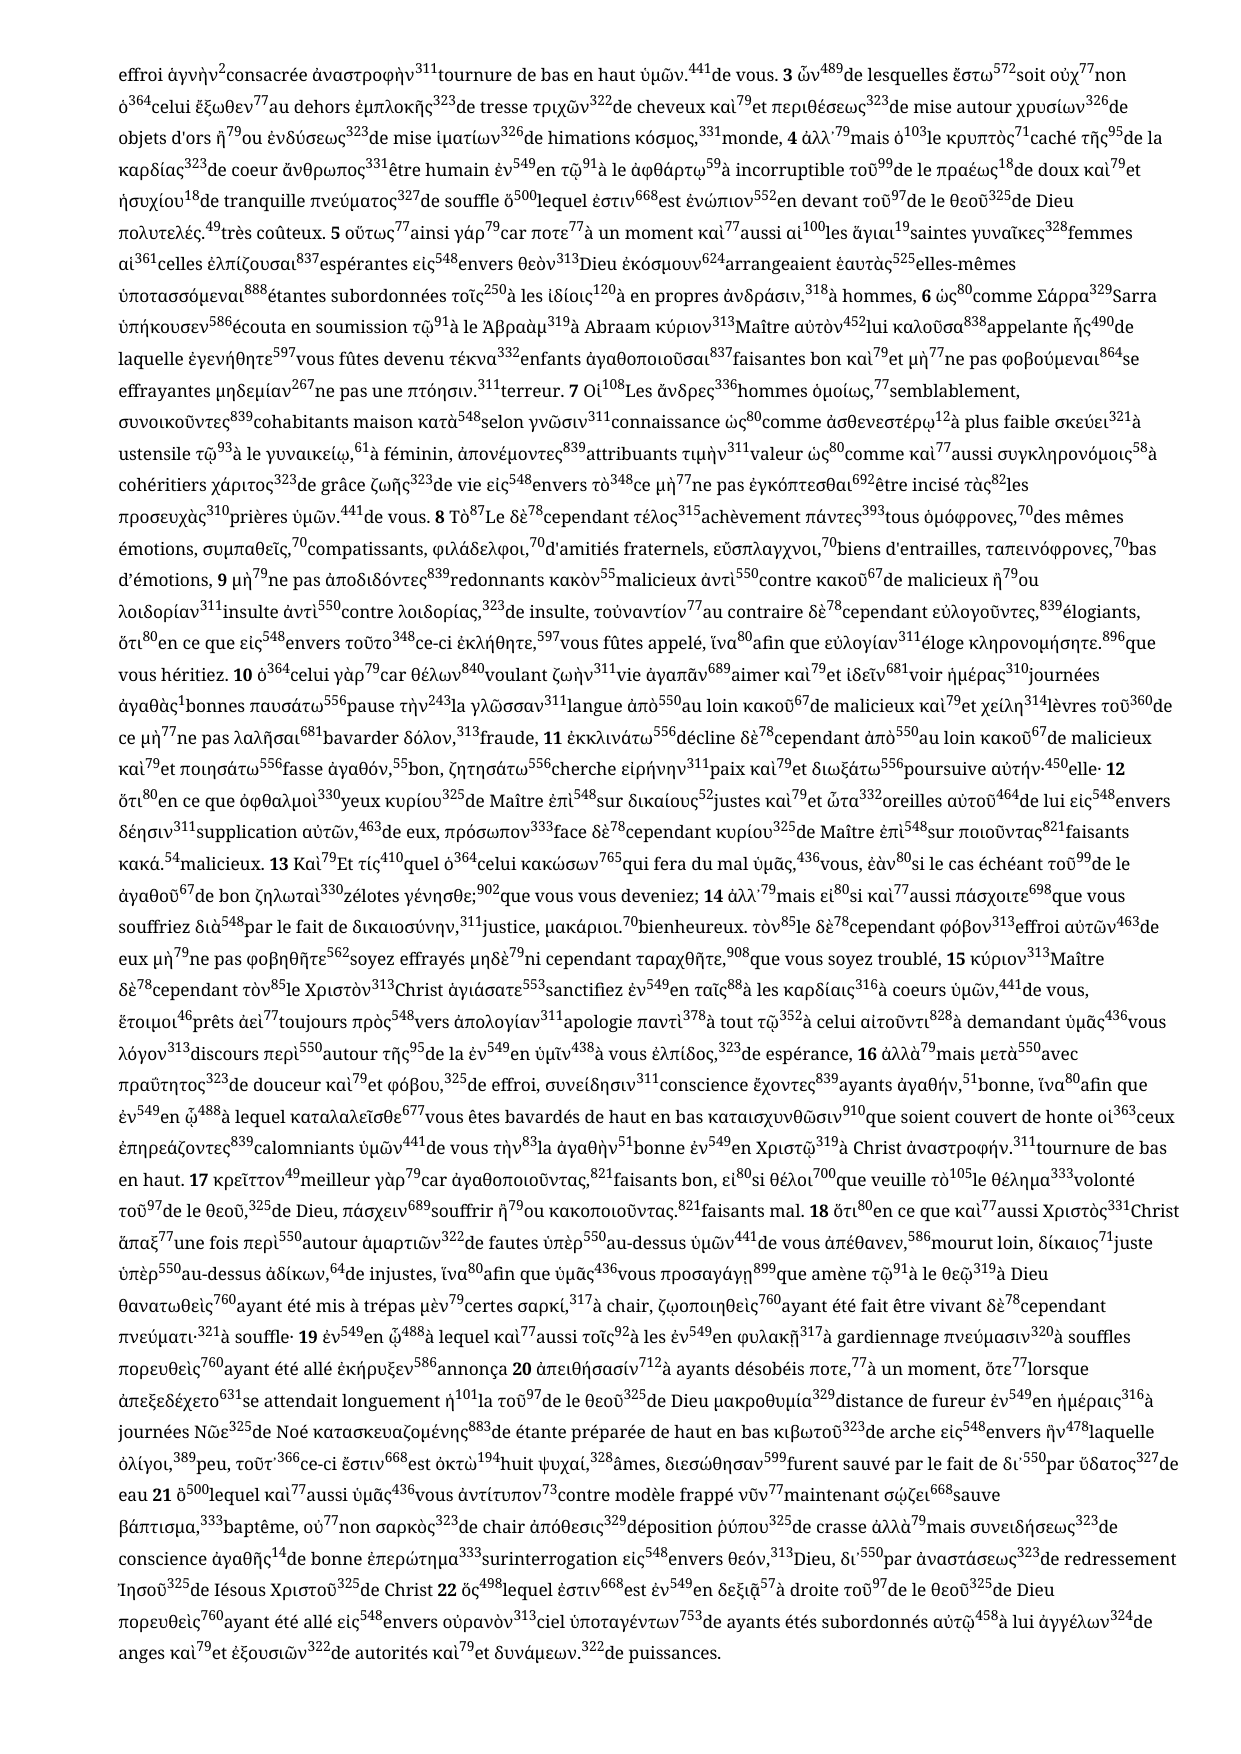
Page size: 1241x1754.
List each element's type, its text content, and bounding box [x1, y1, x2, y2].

text 1 Ὁμοίως77Semblablement αἱ106les γυναῖκες,334femmes, ὑποτασσόμεναι888étantes subordonnées τοῖς250à les ἰδίοις120à en propres ἀνδράσιν,318à hommes, ἵνα80afin que καὶ77aussi εἴ80si τινες389des quelconques ἀπειθοῦσιν667désobéissent τῷ91à le λόγῳ,319à discours, διὰ550par τῆς95de la τῶν254de les γυναικῶν322de femmes ἀναστροφῆς323de tournure de bas en haut ἄνευ552sans λόγου325de discours κερδηθήσονται618seront gagné 2 ἐποπτεύσαντες720ayants surveillés τὴν83la ἐν549en φόβῳ319à effroi ἁγνὴν2consacrée ἀναστροφὴν311tournure de bas en haut ὑμῶν.441de vous. 3 ὧν489de lesquelles ἔστω572soit οὐχ77non ὁ364celui ἔξωθεν77au dehors ἐμπλοκῆς323de tresse τριχῶν322de cheveux καὶ79et περιθέσεως323de mise autour χρυσίων326de objets d'ors ἢ79ou ἐνδύσεως323de mise ἱματίων326de himations κόσμος,331monde, 4 ἀλλ᾽79mais ὁ103le κρυπτὸς71caché τῆς95de la καρδίας323de coeur ἄνθρωπος331être humain ἐν549en τῷ91à le ἀφθάρτῳ59à incorruptible τοῦ99de le πραέως18de doux καὶ79et ἡσυχίου18de tranquille πνεύματος327de souffle ὅ500lequel ἐστιν668est ἐνώπιον552en devant τοῦ97de le θεοῦ325de Dieu πολυτελές.49très coûteux. 5 οὕτως77ainsi γάρ79car ποτε77à un moment καὶ77aussi αἱ100les ἅγιαι19saintes γυναῖκες328femmes αἱ361celles ἐλπίζουσαι837espérantes εἰς548envers θεὸν313Dieu ἐκόσμουν624arrangeaient ἑαυτὰς525elles-mêmes ὑποτασσόμεναι888étantes subordonnées τοῖς250à les ἰδίοις120à en propres ἀνδράσιν,318à hommes, 6 ὡς80comme Σάρρα329Sarra ὑπήκουσεν586écouta en soumission τῷ91à le Ἀβραὰμ319à Abraam κύριον313Maître αὐτὸν452lui καλοῦσα838appelante ἧς490de laquelle ἐγενήθητε597vous fûtes devenu τέκνα332enfants ἀγαθοποιοῦσαι837faisantes bon καὶ79et μὴ77ne pas φοβούμεναι864se effrayantes μηδεμίαν267ne pas une πτόησιν.311terreur. 7 Οἱ108Les ἄνδρες336hommes ὁμοίως,77semblablement, συνοικοῦντες839cohabitants maison κατὰ548selon γνῶσιν311connaissance ὡς80comme ἀσθενεστέρῳ12à plus faible σκεύει321à ustensile τῷ93à le γυναικείῳ,61à féminin, ἀπονέμοντες839attribuants τιμὴν311valeur ὡς80comme καὶ77aussi συγκληρονόμοις58à cohéritiers χάριτος323de grâce ζωῆς323de vie εἰς548envers τὸ348ce μὴ77ne pas ἐγκόπτεσθαι692être incisé τὰς82les προσευχὰς310prières ὑμῶν.441de vous. 8 Τὸ87Le δὲ78cependant τέλος315achèvement πάντες393tous ὁμόφρονες,70des mêmes émotions, συμπαθεῖς,70compatissants, φιλάδελφοι,70d'amitiés fraternels, εὔσπλαγχνοι,70biens d'entrailles, ταπεινόφρονες,70bas d’émotions, 9 μὴ79ne pas ἀποδιδόντες839redonnants κακὸν55malicieux ἀντὶ550contre κακοῦ67de malicieux ἢ79ou λοιδορίαν311insulte ἀντὶ550contre λοιδορίας,323de insulte, τοὐναντίον77au contraire δὲ78cependant εὐλογοῦντες,839élogiants, ὅτι80en ce que εἰς548envers τοῦτο348ce-ci ἐκλήθητε,597vous fûtes appelé, ἵνα80afin que εὐλογίαν311éloge κληρονομήσητε.896que vous héritiez. 10 ὁ364celui γὰρ79car θέλων840voulant ζωὴν311vie ἀγαπᾶν689aimer καὶ79et ἰδεῖν681voir ἡμέρας310journées ἀγαθὰς1bonnes παυσάτω556pause τὴν243la γλῶσσαν311langue ἀπὸ550au loin κακοῦ67de malicieux καὶ79et χείλη314lèvres τοῦ360de ce μὴ77ne pas λαλῆσαι681bavarder δόλον,313fraude, 11 ἐκκλινάτω556décline δὲ78cependant ἀπὸ550au loin κακοῦ67de malicieux καὶ79et ποιησάτω556fasse ἀγαθόν,55bon, ζητησάτω556cherche εἰρήνην311paix καὶ79et διωξάτω556poursuive αὐτήν·450elle· 12 ὅτι80en ce que ὀφθαλμοὶ330yeux κυρίου325de Maître ἐπὶ548sur δικαίους52justes καὶ79et ὦτα332oreilles αὐτοῦ464de lui εἰς548envers δέησιν311supplication αὐτῶν,463de eux, πρόσωπον333face δὲ78cependant κυρίου325de Maître ἐπὶ548sur ποιοῦντας821faisants κακά.54malicieux. 13 Καὶ79Et τίς410quel ὁ364celui κακώσων765qui fera du mal ὑμᾶς,436vous, ἐὰν80si le cas échéant τοῦ99de le ἀγαθοῦ67de bon ζηλωταὶ330zélotes γένησθε;902que vous vous deveniez; 14 ἀλλ᾽79mais εἰ80si καὶ77aussi πάσχοιτε698que vous souffriez διὰ548par le fait de δικαιοσύνην,311justice, μακάριοι.70bienheureux. τὸν85le δὲ78cependant φόβον313effroi αὐτῶν463de eux μὴ79ne pas φοβηθῆτε562soyez effrayés μηδὲ79ni cependant ταραχθῆτε,908que vous soyez troublé, 15 κύριον313Maître δὲ78cependant τὸν85le Χριστὸν313Christ ἁγιάσατε553sanctifiez ἐν549en ταῖς88à les καρδίαις316à coeurs ὑμῶν,441de vous, ἕτοιμοι46prêts ἀεὶ77toujours πρὸς548vers ἀπολογίαν311apologie παντὶ378à tout τῷ352à celui αἰτοῦντι828à demandant ὑμᾶς436vous λόγον313discours περὶ550autour τῆς95de la ἐν549en ὑμῖν438à vous ἐλπίδος,323de espérance, 16 ἀλλὰ79mais μετὰ550avec πραΰτητος323de douceur καὶ79et φόβου,325de effroi, συνείδησιν311conscience ἔχοντες839ayants ἀγαθήν,51bonne, ἵνα80afin que ἐν549en ᾧ488à lequel καταλαλεῖσθε677vous êtes bavardés de haut en bas καταισχυνθῶσιν910que soient couvert de honte οἱ363ceux ἐπηρεάζοντες839calomniants ὑμῶν441de vous τὴν83la ἀγαθὴν51bonne ἐν549en Χριστῷ319à Christ ἀναστροφήν.311tournure de bas en haut. 17 κρεῖττον49meilleur γὰρ79car ἀγαθοποιοῦντας,821faisants bon, εἰ80si θέλοι700que veuille τὸ105le θέλημα333volonté τοῦ97de le θεοῦ,325de Dieu, πάσχειν689souffrir ἢ79ou κακοποιοῦντας.821faisants mal. 18 ὅτι80en ce que καὶ77aussi Χριστὸς331Christ ἅπαξ77une fois περὶ550autour ἁμαρτιῶν322de fautes ὑπὲρ550au-dessus ὑμῶν441de vous ἀπέθανεν,586mourut loin, δίκαιος71juste ὑπὲρ550au-dessus ἀδίκων,64de injustes, ἵνα80afin que ὑμᾶς436vous προσαγάγῃ899que amène τῷ91à le θεῷ319à Dieu θανατωθεὶς760ayant été mis à trépas μὲν79certes σαρκί,317à chair, ζῳοποιηθεὶς760ayant été fait être vivant δὲ78cependant πνεύματι·321à souffle· 19 ἐν549en ᾧ488à lequel καὶ77aussi τοῖς92à les ἐν549en φυλακῇ317à gardiennage πνεύμασιν320à souffles πορευθεὶς760ayant été allé ἐκήρυξεν586annonça 20 ἀπειθήσασίν712à ayants désobéis ποτε,77à un moment, ὅτε77lorsque ἀπεξεδέχετο631se attendait longuement ἡ101la τοῦ97de le θεοῦ325de Dieu μακροθυμία329distance de fureur ἐν549en ἡμέραις316à journées Νῶε325de Noé κατασκευαζομένης883de étante préparée de haut en bas κιβωτοῦ323de arche εἰς548envers ἣν478laquelle ὀλίγοι,389peu, τοῦτ᾽366ce-ci ἔστιν668est ὀκτὼ194huit ψυχαί,328âmes, διεσώθησαν599furent sauvé par le fait de δι᾽550par ὕδατος327de eau 21 ὃ500lequel καὶ77aussi ὑμᾶς436vous ἀντίτυπον73contre modèle frappé νῦν77maintenant σῴζει668sauve βάπτισμα,333baptême, οὐ77non σαρκὸς323de chair ἀπόθεσις329déposition ῥύπου325de crasse ἀλλὰ79mais συνειδήσεως323de conscience ἀγαθῆς14de bonne ἐπερώτημα333surinterrogation εἰς548envers θεόν,313Dieu, δι᾽550par ἀναστάσεως323de redressement Ἰησοῦ325de Iésous Χριστοῦ325de Christ 22 ὅς498lequel ἐστιν668est ἐν549en δεξιᾷ57à droite τοῦ97de le θεοῦ325de Dieu πορευθεὶς760ayant été allé εἰς548envers οὐρανὸν313ciel ὑποταγέντων753de ayants étés subordonnés αὐτῷ458à lui ἀγγέλων324de anges καὶ79et ἐξουσιῶν322de autorités καὶ79et δυνάμεων.322de puissances. [118, 59, 1181, 1665]
